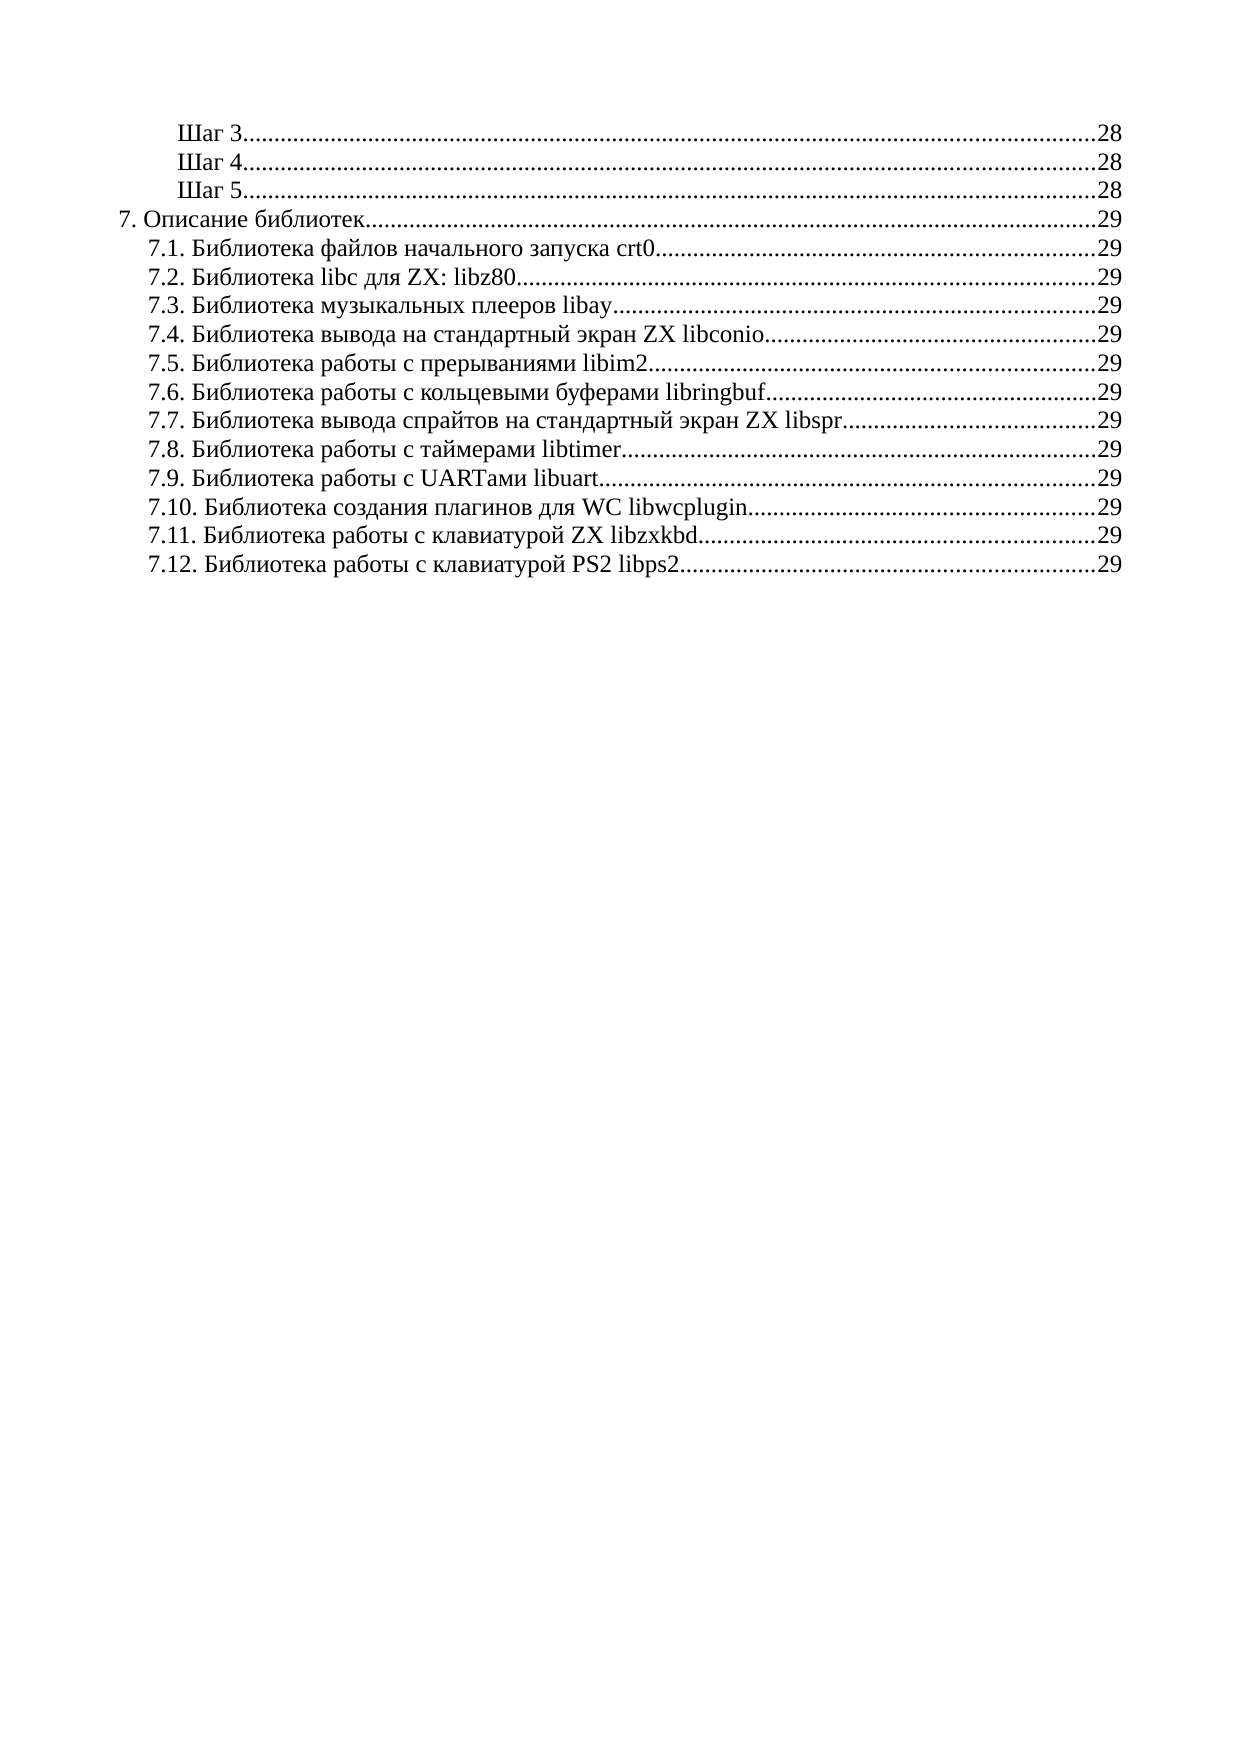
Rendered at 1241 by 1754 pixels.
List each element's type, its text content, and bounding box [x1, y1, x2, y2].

text 7.8. Библиотека работы с таймерами libtimer 29 [148, 434, 1122, 463]
text 7.4. Библиотека вывода на стандартный экран ZX libconio 29 [148, 319, 1122, 348]
text 7.1. Библиотека файлов начального запуска сrt0 29 [148, 233, 1122, 262]
text 7.7. Библиотека вывода спрайтов на стандартный экран ZX libspr 29 [148, 406, 1122, 434]
text 7.10. Библиотека создания плагинов для WC libwcplugin 29 [148, 492, 1122, 521]
text 7.12. Библиотека работы с клавиатурой PS2 libps2 29 [148, 549, 1122, 578]
text Шаг 3 28 [177, 118, 1122, 147]
text 7.6. Библиотека работы с кольцевыми буферами libringbuf 29 [148, 377, 1122, 406]
text 7.9. Библиотека работы с UARTами libuart 29 [148, 463, 1122, 492]
text Шаг 5 28 [177, 176, 1122, 204]
text Шаг 4 28 [177, 147, 1122, 176]
text 7.11. Библиотека работы с клавиатурой ZX libzxkbd 29 [148, 521, 1122, 549]
text 7.5. Библиотека работы с прерываниями libim2 29 [148, 348, 1122, 377]
text 7.2. Библиотека libc для ZX: libz80 29 [148, 262, 1122, 291]
text 7. Описание библиотек 29 [118, 204, 1122, 233]
text 7.3. Библиотека музыкальных плееров libay 29 [148, 291, 1122, 319]
